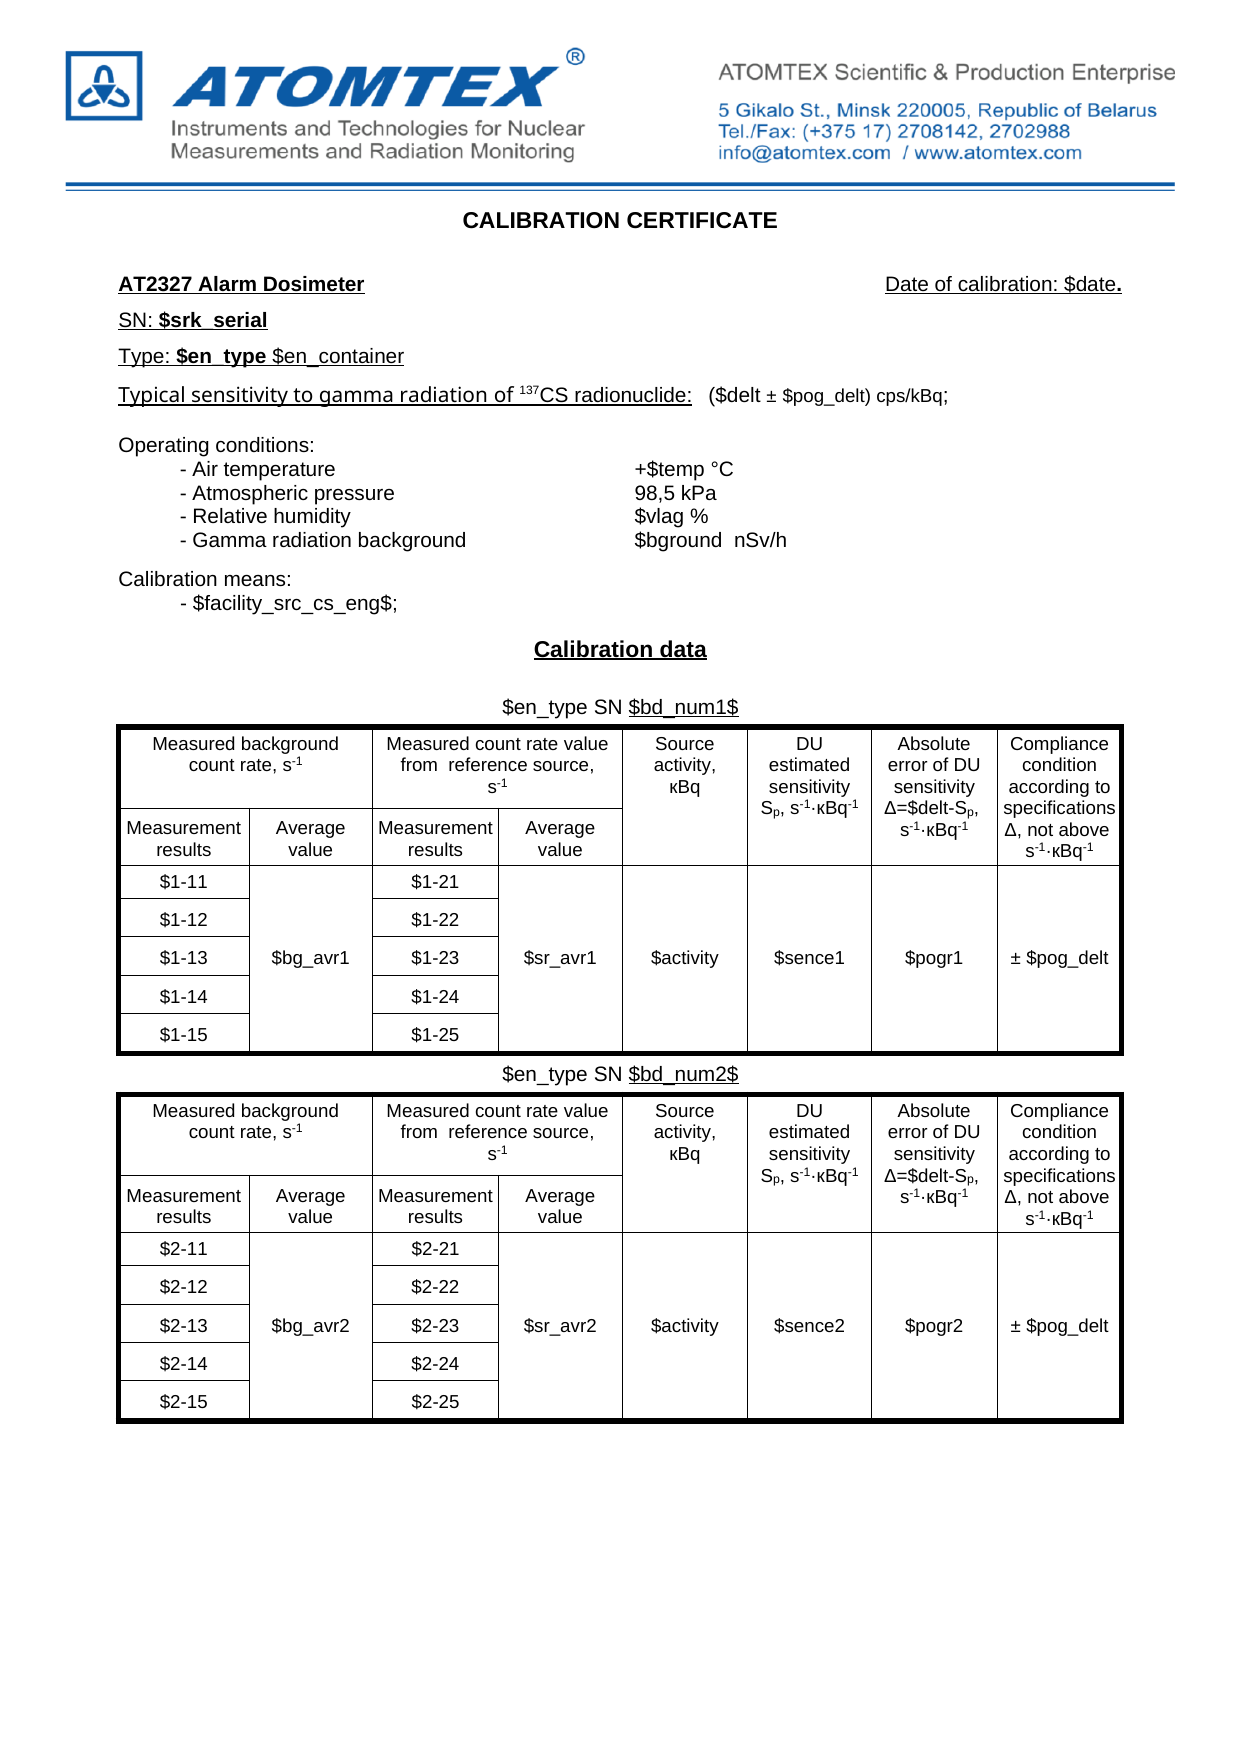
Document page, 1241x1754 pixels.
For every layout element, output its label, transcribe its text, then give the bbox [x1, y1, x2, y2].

table_cell $2-21 [373, 1233, 498, 1265]
table_header $en_type SN $bd_num2$ [118, 1056, 1122, 1092]
table_cell $sr_avr2 [499, 1233, 622, 1418]
table_cell $1-24 [373, 976, 498, 1013]
table_cell Measured background count rate, s-1 [121, 1097, 372, 1175]
table_cell $sr_avr1 [499, 866, 622, 1051]
table_cell Measured count rate value from reference source, s-1 [373, 1097, 622, 1175]
table_cell $activity [623, 1233, 747, 1418]
text CALIBRATION CERTIFICATE [118, 208, 1122, 233]
table_cell Measurement results [373, 1176, 498, 1232]
table_cell Compliance condition according to specifications Δ, not above s-1·кBq-1 [998, 730, 1119, 865]
table_cell Average value [250, 1176, 372, 1232]
table_cell Source activity, кBq [623, 730, 747, 865]
table_cell $1-25 [373, 1014, 498, 1051]
table_cell Measurement results [121, 1176, 249, 1232]
text - $facility_src_cs_eng$; [151, 591, 1122, 615]
table_cell $2-23 [373, 1305, 498, 1342]
table_cell $2-25 [373, 1381, 498, 1418]
table_cell $activity [623, 866, 747, 1051]
table_cell Absolute error of DU sensitivity Δ=$delt-Sp, s-1·кBq-1 [872, 1097, 997, 1232]
text Typical sensitivity to gamma radiation of 137CS radionuclide: ($delt ± $pog_delt) cps/kBq; [118, 380, 1122, 408]
table_cell Compliance condition according to specifications Δ, not above s-1·кBq-1 [998, 1097, 1119, 1232]
table_cell $sence1 [748, 866, 871, 1051]
table_cell $1-12 [121, 899, 249, 936]
table_cell $pogr2 [872, 1233, 997, 1418]
table_cell $2-11 [121, 1233, 249, 1265]
table_cell $1-22 [373, 899, 498, 936]
table_cell $pogr1 [872, 866, 997, 1051]
table_cell $1-15 [121, 1014, 249, 1051]
text Operating conditions: [118, 432, 1122, 456]
table_cell $bg_avr1 [250, 866, 372, 1051]
table_cell $2-14 [121, 1343, 249, 1380]
table_cell Average value [499, 1176, 622, 1232]
table_cell $1-11 [121, 866, 249, 898]
table_header $en_type SN $bd_num1$ [118, 689, 1122, 724]
table_cell $sence2 [748, 1233, 871, 1418]
table_cell DU estimated sensitivity Sp, s-1·кBq-1 [748, 1097, 871, 1232]
text Calibration means: [118, 567, 1122, 591]
text - Air temperature +$temp °C [179, 456, 1122, 480]
table_cell $1-14 [121, 976, 249, 1013]
table_cell DU estimated sensitivity Sp, s-1·кBq-1 [748, 730, 871, 865]
text Calibration data [118, 636, 1122, 662]
table_cell Average value [499, 809, 622, 865]
table_cell $bg_avr2 [250, 1233, 372, 1418]
table_cell Source activity, кBq [623, 1097, 747, 1232]
text - Atmospheric pressure 98,5 kPa [179, 480, 1122, 504]
table_cell Absolute error of DU sensitivity Δ=$delt-Sp, s-1·кBq-1 [872, 730, 997, 865]
text - Gamma radiation background $bground nSv/h [179, 528, 1122, 552]
table_cell Measured count rate value from reference source, s-1 [373, 730, 622, 807]
table_cell $2-15 [121, 1381, 249, 1418]
text SN: $srk_serial [118, 308, 1122, 332]
table_cell $1-13 [121, 937, 249, 974]
text AT2327 Alarm Dosimeter Date of calibration: $date. [118, 272, 1122, 296]
table_cell Average value [250, 809, 372, 865]
table_cell $1-23 [373, 937, 498, 974]
table_cell ± $pog_delt [998, 1233, 1119, 1418]
table_cell ± $pog_delt [998, 866, 1119, 1051]
text Type: $en_type $en_container [118, 344, 1122, 368]
table_cell $1-21 [373, 866, 498, 898]
table_cell Measurement results [373, 809, 498, 865]
table_cell $2-13 [121, 1305, 249, 1342]
table_cell $2-12 [121, 1266, 249, 1303]
table_cell Measurement results [121, 809, 249, 865]
text - Relative humidity $vlag % [179, 504, 1122, 528]
table_cell $2-22 [373, 1266, 498, 1303]
table_cell Measured background count rate, s-1 [121, 730, 372, 807]
table_cell $2-24 [373, 1343, 498, 1380]
